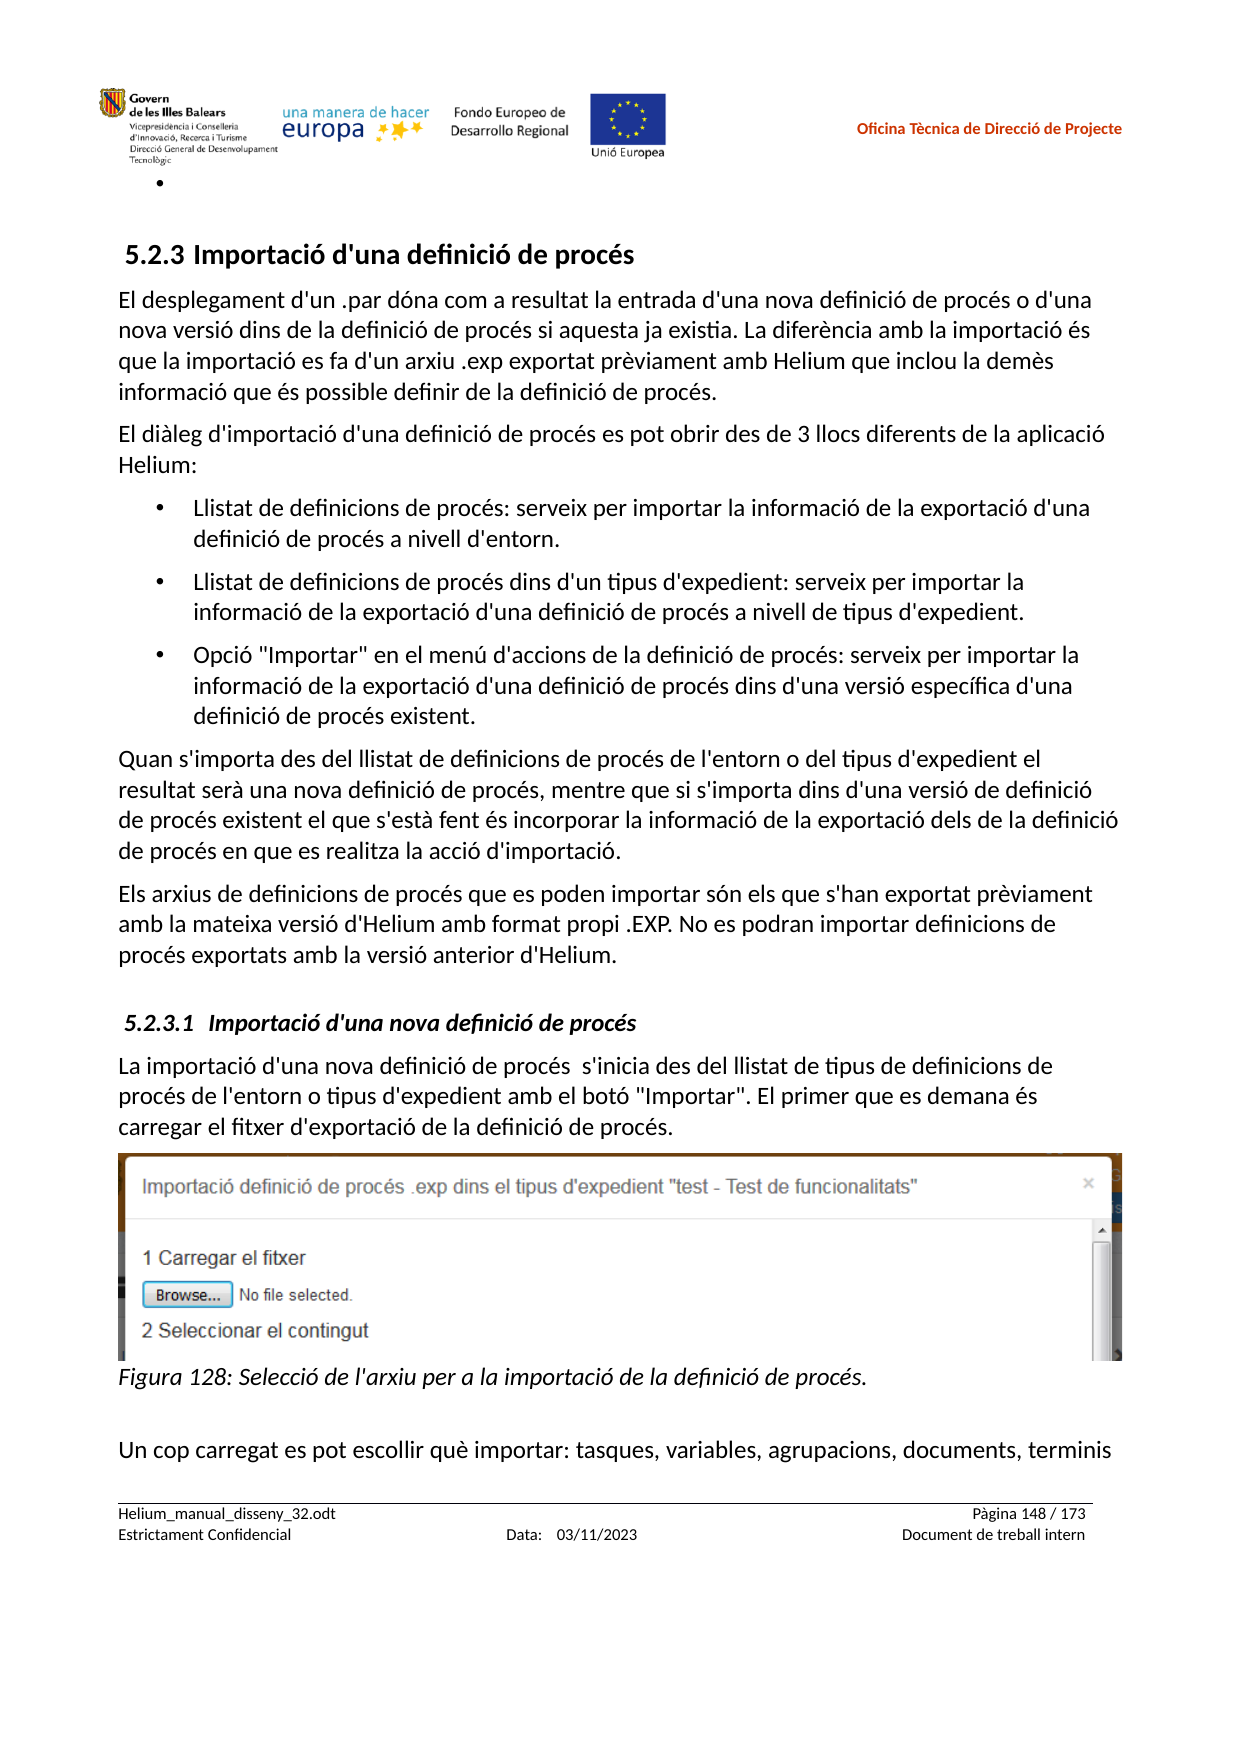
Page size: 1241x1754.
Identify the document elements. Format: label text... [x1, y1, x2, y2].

subtitle Importació d'una nova definició de procés [118, 1007, 1122, 1037]
subtitle Importació d'una definició de procés [118, 236, 1122, 272]
text Figura 128: Selecció de l'arxiu per a la importació de la definició de procés. [118, 1361, 1122, 1391]
text Un cop carregat es pot escollir què importar: tasques, variables, agrupacions, documents, terminis [118, 1434, 1122, 1465]
picture [118, 1153, 1123, 1361]
list Llistat de definicions de procés dins d'un tipus d'expedient: serveix per importar la informació de la exportació d'una definició de procés a nivell de tipus d'expedient. [156, 566, 1122, 627]
picture [99, 87, 668, 166]
text Quan s'importa des del llistat de definicions de procés de l'entorn o del tipus d'expedient el resultat serà una nova definició de procés, mentre que si s'importa dins d'una versió de definició de procés existent el que s'està fent és incorporar la informació de la exportació dels de la definició de procés en que es realitza la acció d'importació. [118, 743, 1122, 865]
text La importació d'una nova definició de procés s'inicia des del llistat de tipus de definicions de procés de l'entorn o tipus d'expedient amb el botó "Importar". El primer que es demana és carregar el fitxer d'exportació de la definició de procés. [118, 1050, 1122, 1141]
text El diàleg d'importació d'una definició de procés es pot obrir des de 3 llocs diferents de la aplicació Helium: [118, 419, 1122, 480]
list Llistat de definicions de procés: serveix per importar la informació de la exportació d'una definició de procés a nivell d'entorn. [156, 492, 1122, 553]
text Els arxius de definicions de procés que es poden importar són els que s'han exportat prèviament amb la mateixa versió d'Helium amb format propi .EXP. No es podran importar definicions de procés exportats amb la versió anterior d'Helium. [118, 878, 1122, 969]
text El desplegament d'un .par dóna com a resultat la entrada d'una nova definició de procés o d'una nova versió dins de la definició de procés si aquesta ja existia. La diferència amb la importació és que la importació es fa d'un arxiu .exp exportat prèviament amb Helium que inclou la demès informació que és possible definir de la definició de procés. [118, 284, 1122, 406]
list Opció "Importar" en el menú d'accions de la definició de procés: serveix per importar la informació de la exportació d'una definició de procés dins d'una versió específica d'una definició de procés existent. [156, 639, 1122, 731]
